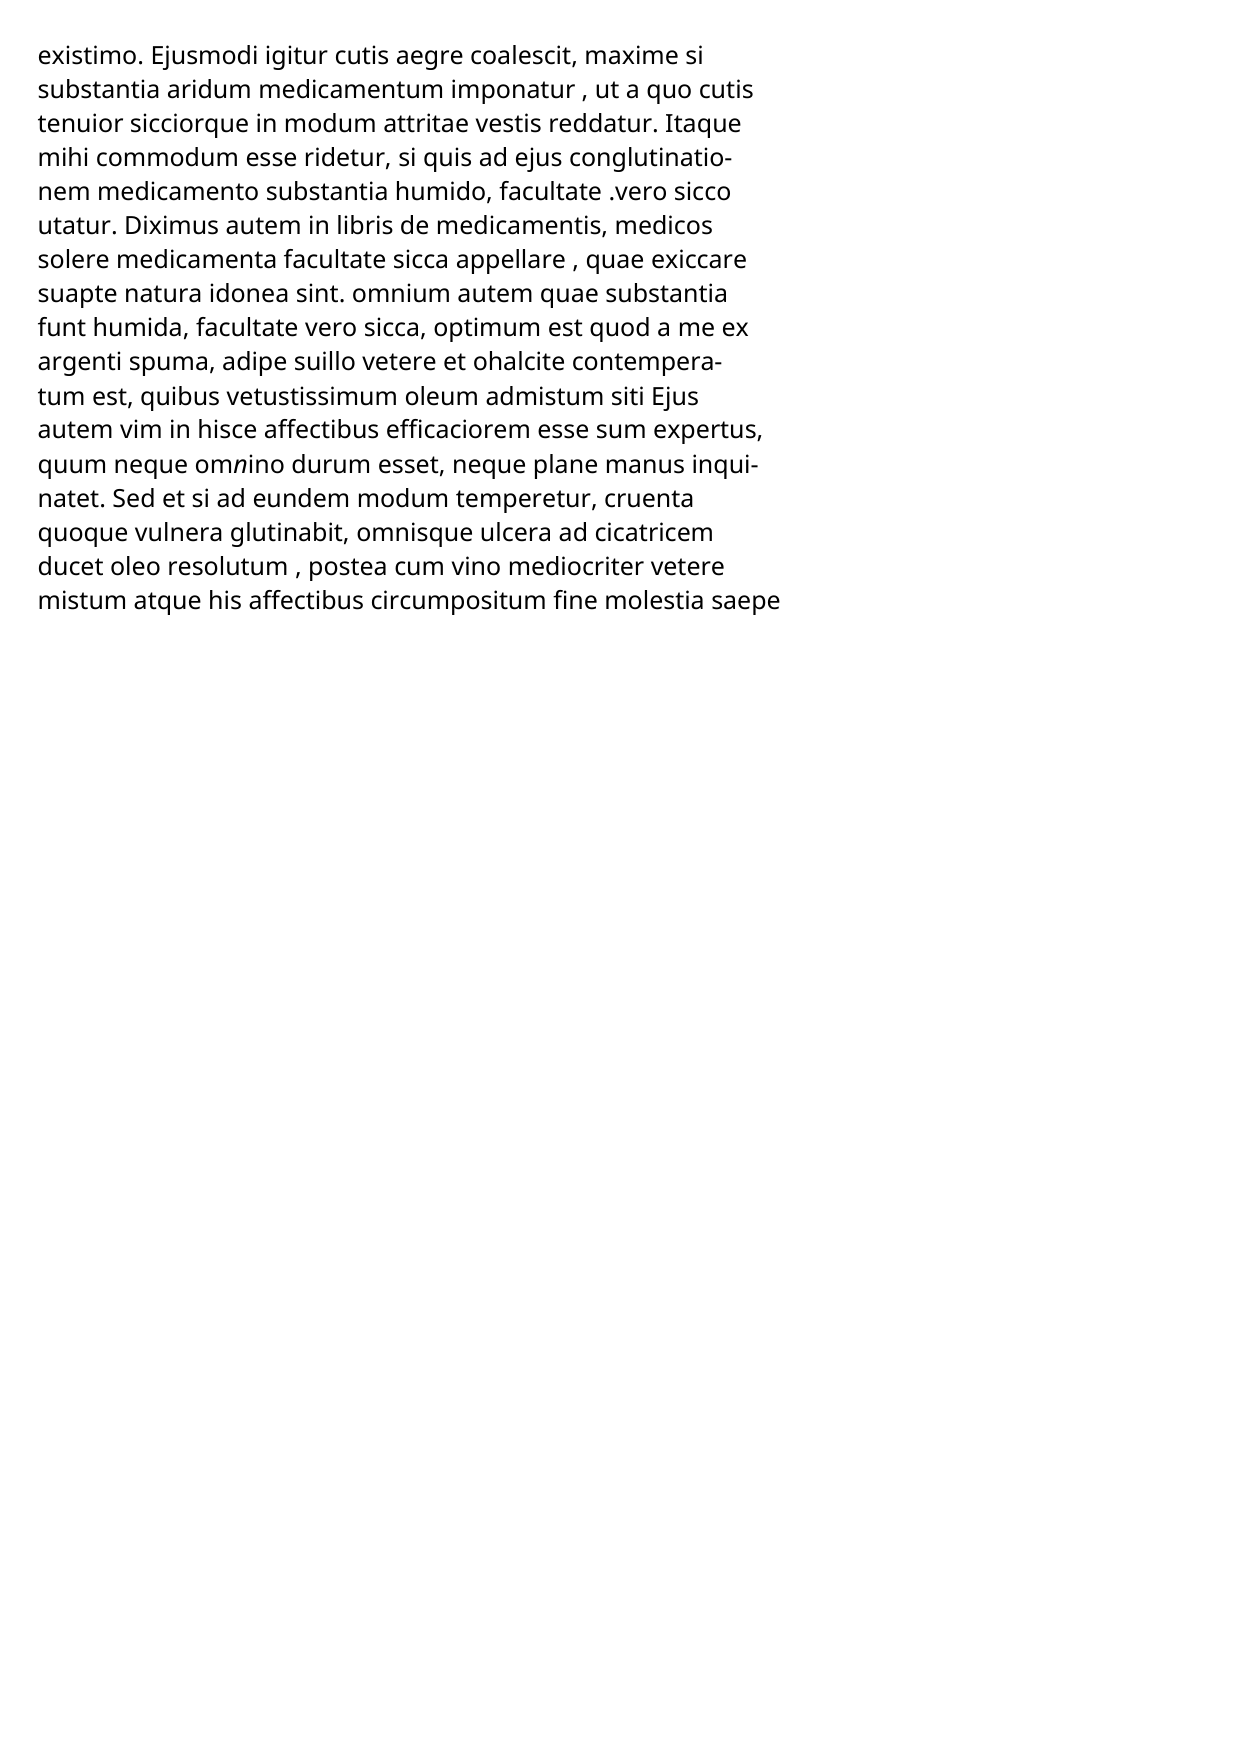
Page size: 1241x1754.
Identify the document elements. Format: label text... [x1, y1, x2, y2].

text existimo. Ejusmodi igitur cutis aegre coalescit, maxime si substantia aridum medicamentum imponatur , ut a quo cutis tenuior sicciorque in modum attritae vestis reddatur. Itaque mihi commodum esse ridetur, si quis ad ejus conglutinatio- nem medicamento substantia humido, facultate .vero sicco utatur. Diximus autem in libris de medicamentis, medicos solere medicamenta facultate sicca appellare , quae exiccare suapte natura idonea sint. omnium autem quae substantia funt humida, facultate vero sicca, optimum est quod a me ex argenti spuma, adipe suillo vetere et ohalcite contempera- tum est, quibus vetustissimum oleum admistum siti Ejus autem vim in hisce affectibus efficaciorem esse sum expertus, quum neque omnino durum esset, neque plane manus inqui- natet. Sed et si ad eundem modum temperetur, cruenta quoque vulnera glutinabit, omnisque ulcera ad cicatricem ducet oleo resolutum , postea cum vino mediocriter vetere mistum atque his affectibus circumpositum fine molestia saepe [37, 37, 1203, 617]
